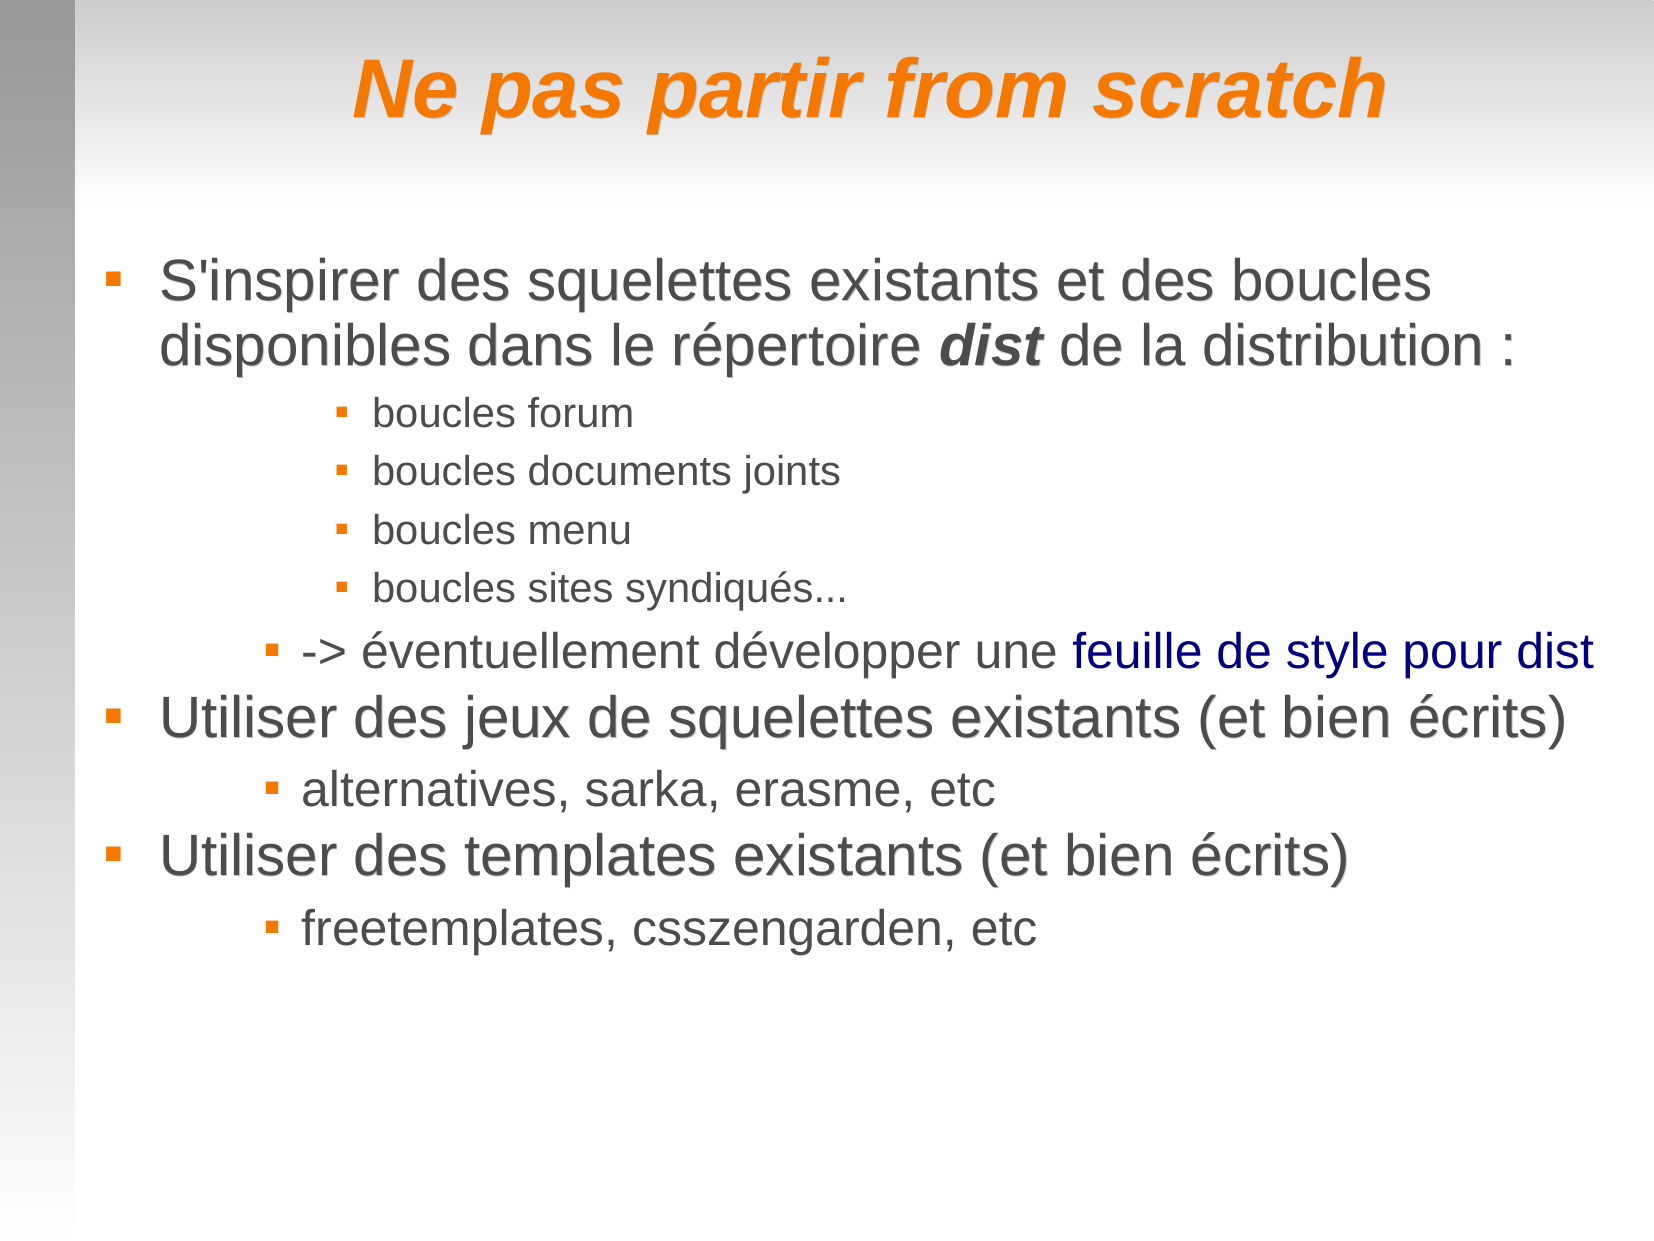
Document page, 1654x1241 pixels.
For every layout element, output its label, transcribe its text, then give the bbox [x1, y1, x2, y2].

title Ne pas partir from scratch [88, 0, 1654, 178]
list S'inspirer des squelettes existants et des boucles disponibles dans le répertoire dist de la distribution : boucles forum boucles documents joints boucles menu boucles sites syndiqués... -> éventuellement développer une feuille de style pour dist Utiliser des jeux de squelettes existants (et bien écrits) alternatives, sarka, erasme, etc Utiliser des templates existants (et bien écrits) freetemplates, csszengarden, etc [88, 248, 1625, 1067]
